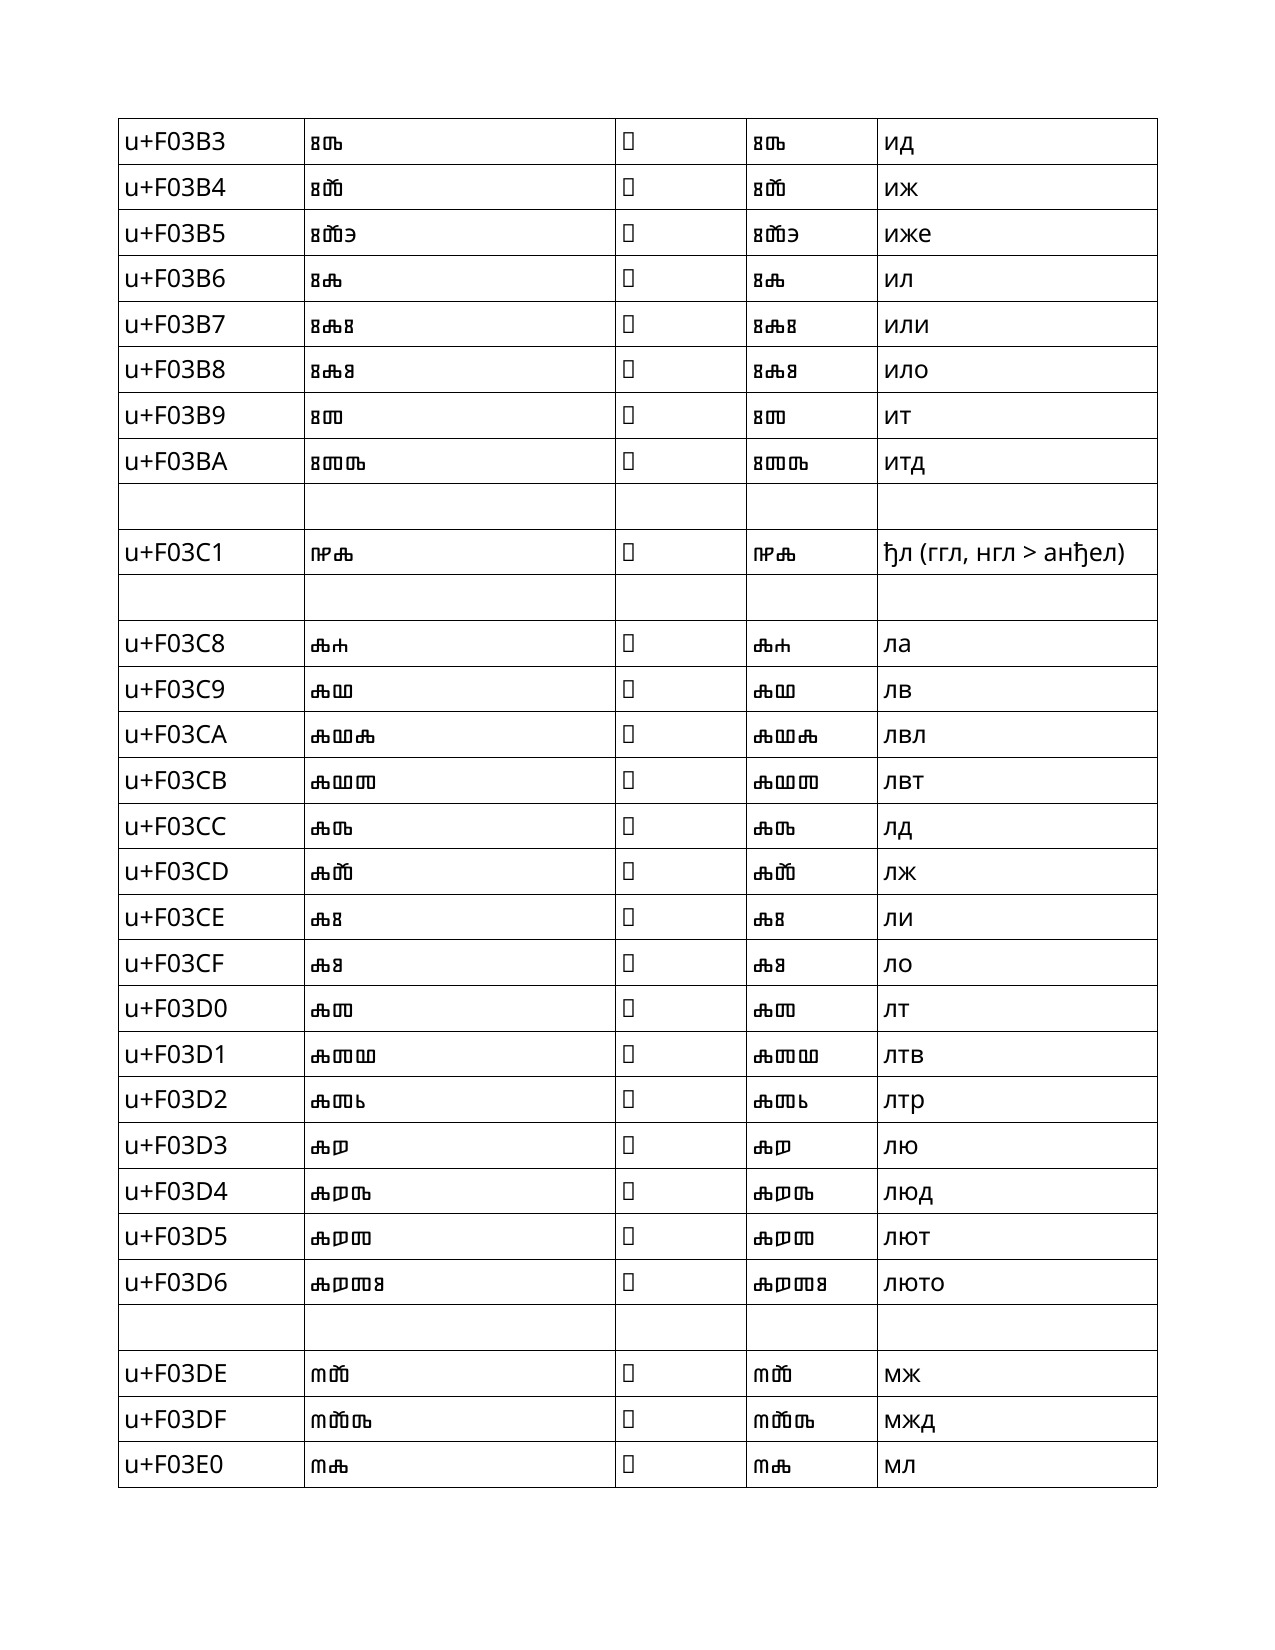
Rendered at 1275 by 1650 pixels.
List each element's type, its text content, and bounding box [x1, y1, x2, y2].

table_cell u+F03C9 [119, 667, 304, 711]
table_cell ⰻⱅ [305, 393, 615, 437]
table_cell мжд [878, 1397, 1157, 1441]
table_cell лд [878, 804, 1157, 848]
table_cell ⰻⰾⱁ [305, 347, 615, 392]
table_cell u+F03D6 [119, 1260, 304, 1304]
table_cell [119, 575, 304, 620]
table_cell [305, 484, 615, 529]
table_cell ⰾⱁ [305, 940, 615, 985]
table_cell ⰻⰾ [305, 256, 615, 301]
table_cell лвл [878, 712, 1157, 757]
table_cell 󰏈 [616, 621, 746, 666]
table_cell ⰼⰾ [305, 530, 615, 574]
table_cell ⰾⱓ [747, 1123, 877, 1167]
table_cell u+F03B7 [119, 302, 304, 346]
table_cell ⰻⰾⱁ [747, 347, 877, 392]
table_cell ид [878, 119, 1157, 164]
table_cell ⰿⰾ [747, 1442, 877, 1487]
table_cell 󰏞 [616, 1351, 746, 1396]
table_cell ⰾⱓⰴ [747, 1169, 877, 1213]
table_cell ⰾⰶ [305, 849, 615, 894]
table_cell или [878, 302, 1157, 346]
table_cell ⰾⱓ [305, 1123, 615, 1167]
table_cell u+F03B3 [119, 119, 304, 164]
table_cell ⰾⰻ [747, 895, 877, 939]
table_cell ⰻⰶⰵ [747, 210, 877, 255]
table_cell ⰾⰲⱅ [305, 758, 615, 802]
table_cell 󰏐 [616, 986, 746, 1031]
table_cell ⰾⰶ [747, 849, 877, 894]
table_cell ⰾⱅⱃ [305, 1077, 615, 1122]
table_cell ⰻⰾⰻ [747, 302, 877, 346]
table_cell u+F03CE [119, 895, 304, 939]
table_cell u+F03B4 [119, 165, 304, 209]
table_cell 󰏕 [616, 1214, 746, 1259]
table_cell ла [878, 621, 1157, 666]
table_cell u+F03B6 [119, 256, 304, 301]
table_cell ил [878, 256, 1157, 301]
table_cell 󰏑 [616, 1032, 746, 1076]
table_cell ⰻⰾⰻ [305, 302, 615, 346]
table_cell 󰏟 [616, 1397, 746, 1441]
table_cell 󰎵 [616, 210, 746, 255]
table_cell ⰾⱁ [747, 940, 877, 985]
table_cell мж [878, 1351, 1157, 1396]
table_cell ђл (ггл, нгл > анђел) [878, 530, 1157, 574]
table_cell лю [878, 1123, 1157, 1167]
table_cell u+F03D0 [119, 986, 304, 1031]
table_cell ⰻⰶⰵ [305, 210, 615, 255]
table_cell u+F03D1 [119, 1032, 304, 1076]
table_cell ⰾⰴ [305, 804, 615, 848]
table_cell u+F03C8 [119, 621, 304, 666]
table_cell [747, 575, 877, 620]
table_cell u+F03E0 [119, 1442, 304, 1487]
table_cell ⰿⰶⰴ [305, 1397, 615, 1441]
table_cell 󰏔 [616, 1169, 746, 1213]
table_cell иж [878, 165, 1157, 209]
table_cell [119, 484, 304, 529]
table_cell u+F03D5 [119, 1214, 304, 1259]
table_cell ⰾⱓⱅⱁ [747, 1260, 877, 1304]
table_cell ⰾⰻ [305, 895, 615, 939]
table_cell [305, 1305, 615, 1350]
table_cell 󰏁 [616, 530, 746, 574]
table_cell [616, 484, 746, 529]
table_cell 󰎶 [616, 256, 746, 301]
table_cell [878, 484, 1157, 529]
table_cell ⰻⰾ [747, 256, 877, 301]
table_cell 󰎹 [616, 393, 746, 437]
table_cell [616, 1305, 746, 1350]
table_cell ⰾⱓⱅ [305, 1214, 615, 1259]
table_cell лтр [878, 1077, 1157, 1122]
table_cell u+F03DE [119, 1351, 304, 1396]
table_cell ⰻⰴ [305, 119, 615, 164]
table_cell ⰿⰾ [305, 1442, 615, 1487]
table_cell ⰾⱅ [747, 986, 877, 1031]
table_cell ⰾⰴ [747, 804, 877, 848]
table_cell 󰎳 [616, 119, 746, 164]
table_cell ит [878, 393, 1157, 437]
table_cell ⰻⰶ [305, 165, 615, 209]
table_cell 󰏠 [616, 1442, 746, 1487]
table_cell ⰿⰶ [305, 1351, 615, 1396]
table_cell итд [878, 439, 1157, 483]
table_cell u+F03BA [119, 439, 304, 483]
table_cell лв [878, 667, 1157, 711]
table_cell ⰾⱓⱅ [747, 1214, 877, 1259]
table_cell u+F03CD [119, 849, 304, 894]
table_cell [878, 1305, 1157, 1350]
table_cell ⰿⰶ [747, 1351, 877, 1396]
table_cell люд [878, 1169, 1157, 1213]
table_cell лт [878, 986, 1157, 1031]
table_cell ⰾⰲ [305, 667, 615, 711]
table_cell [305, 575, 615, 620]
table_cell u+F03B5 [119, 210, 304, 255]
table_cell ⰻⱅ [747, 393, 877, 437]
table_cell мл [878, 1442, 1157, 1487]
table_cell [747, 1305, 877, 1350]
table_cell лтв [878, 1032, 1157, 1076]
table_cell ⰾⰲ [747, 667, 877, 711]
table_cell ⰾⰲⰾ [305, 712, 615, 757]
table_cell 󰏊 [616, 712, 746, 757]
table_cell u+F03B9 [119, 393, 304, 437]
table_cell u+F03B8 [119, 347, 304, 392]
table_cell 󰏏 [616, 940, 746, 985]
table_cell u+F03CC [119, 804, 304, 848]
table_cell ⰾⱅⰲ [305, 1032, 615, 1076]
table_cell u+F03C1 [119, 530, 304, 574]
table_cell [119, 1305, 304, 1350]
table_cell u+F03CA [119, 712, 304, 757]
table_cell [878, 575, 1157, 620]
table_cell 󰎸 [616, 347, 746, 392]
table_cell u+F03CF [119, 940, 304, 985]
table_cell ⰾⰲⰾ [747, 712, 877, 757]
table_cell ⰾⰲⱅ [747, 758, 877, 802]
table_cell u+F03DF [119, 1397, 304, 1441]
table_cell ⰾⱓⰴ [305, 1169, 615, 1213]
table_cell 󰏎 [616, 895, 746, 939]
table_cell ⰾⰰ [747, 621, 877, 666]
table_cell u+F03D4 [119, 1169, 304, 1213]
table_cell ⰻⰴ [747, 119, 877, 164]
table_cell лж [878, 849, 1157, 894]
table_cell ⰾⱅⰲ [747, 1032, 877, 1076]
table_cell 󰎷 [616, 302, 746, 346]
table_cell [616, 575, 746, 620]
table_cell u+F03D3 [119, 1123, 304, 1167]
table_cell люто [878, 1260, 1157, 1304]
table_cell ло [878, 940, 1157, 985]
table_cell ⰾⰰ [305, 621, 615, 666]
table_cell 󰏋 [616, 758, 746, 802]
table_cell 󰏒 [616, 1077, 746, 1122]
table_cell ⰻⰶ [747, 165, 877, 209]
table_cell ⰾⱅⱃ [747, 1077, 877, 1122]
table_cell u+F03D2 [119, 1077, 304, 1122]
table_cell лют [878, 1214, 1157, 1259]
table_cell иже [878, 210, 1157, 255]
table_cell 󰎺 [616, 439, 746, 483]
table_cell 󰏓 [616, 1123, 746, 1167]
table_cell [747, 484, 877, 529]
table_cell лвт [878, 758, 1157, 802]
table_cell ⰼⰾ [747, 530, 877, 574]
table_cell ⰻⱅⰴ [747, 439, 877, 483]
table_cell ⰾⱅ [305, 986, 615, 1031]
table_cell 󰏌 [616, 804, 746, 848]
table_cell ⰾⱓⱅⱁ [305, 1260, 615, 1304]
table_cell ⰻⱅⰴ [305, 439, 615, 483]
table_cell 󰏍 [616, 849, 746, 894]
table_cell 󰏉 [616, 667, 746, 711]
table_cell ило [878, 347, 1157, 392]
table_cell 󰎴 [616, 165, 746, 209]
table_cell ⰿⰶⰴ [747, 1397, 877, 1441]
table_cell u+F03CB [119, 758, 304, 802]
table_cell ли [878, 895, 1157, 939]
table_cell 󰏖 [616, 1260, 746, 1304]
